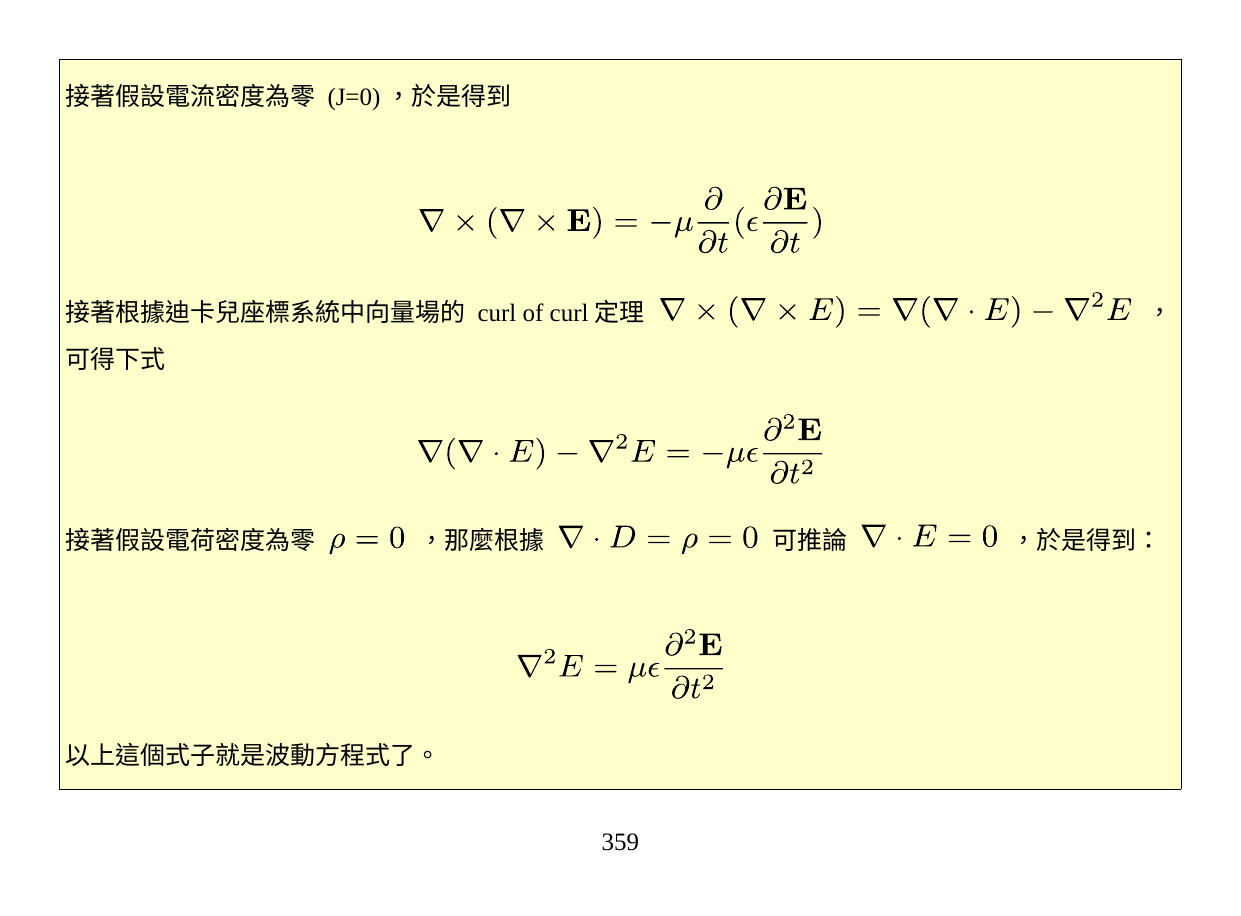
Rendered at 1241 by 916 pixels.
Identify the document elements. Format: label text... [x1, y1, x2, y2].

table_header 接著假設電流密度為零 (J=0) ，於是得到 接著根據迪卡兒座標系統中向量場的 curl of curl 定理 ，可得下式 接著假設電荷密度為零 ，那麼根據 可推論 ，於是得到： 以上這個式子就是波動方程式了。 [60, 60, 1181, 789]
